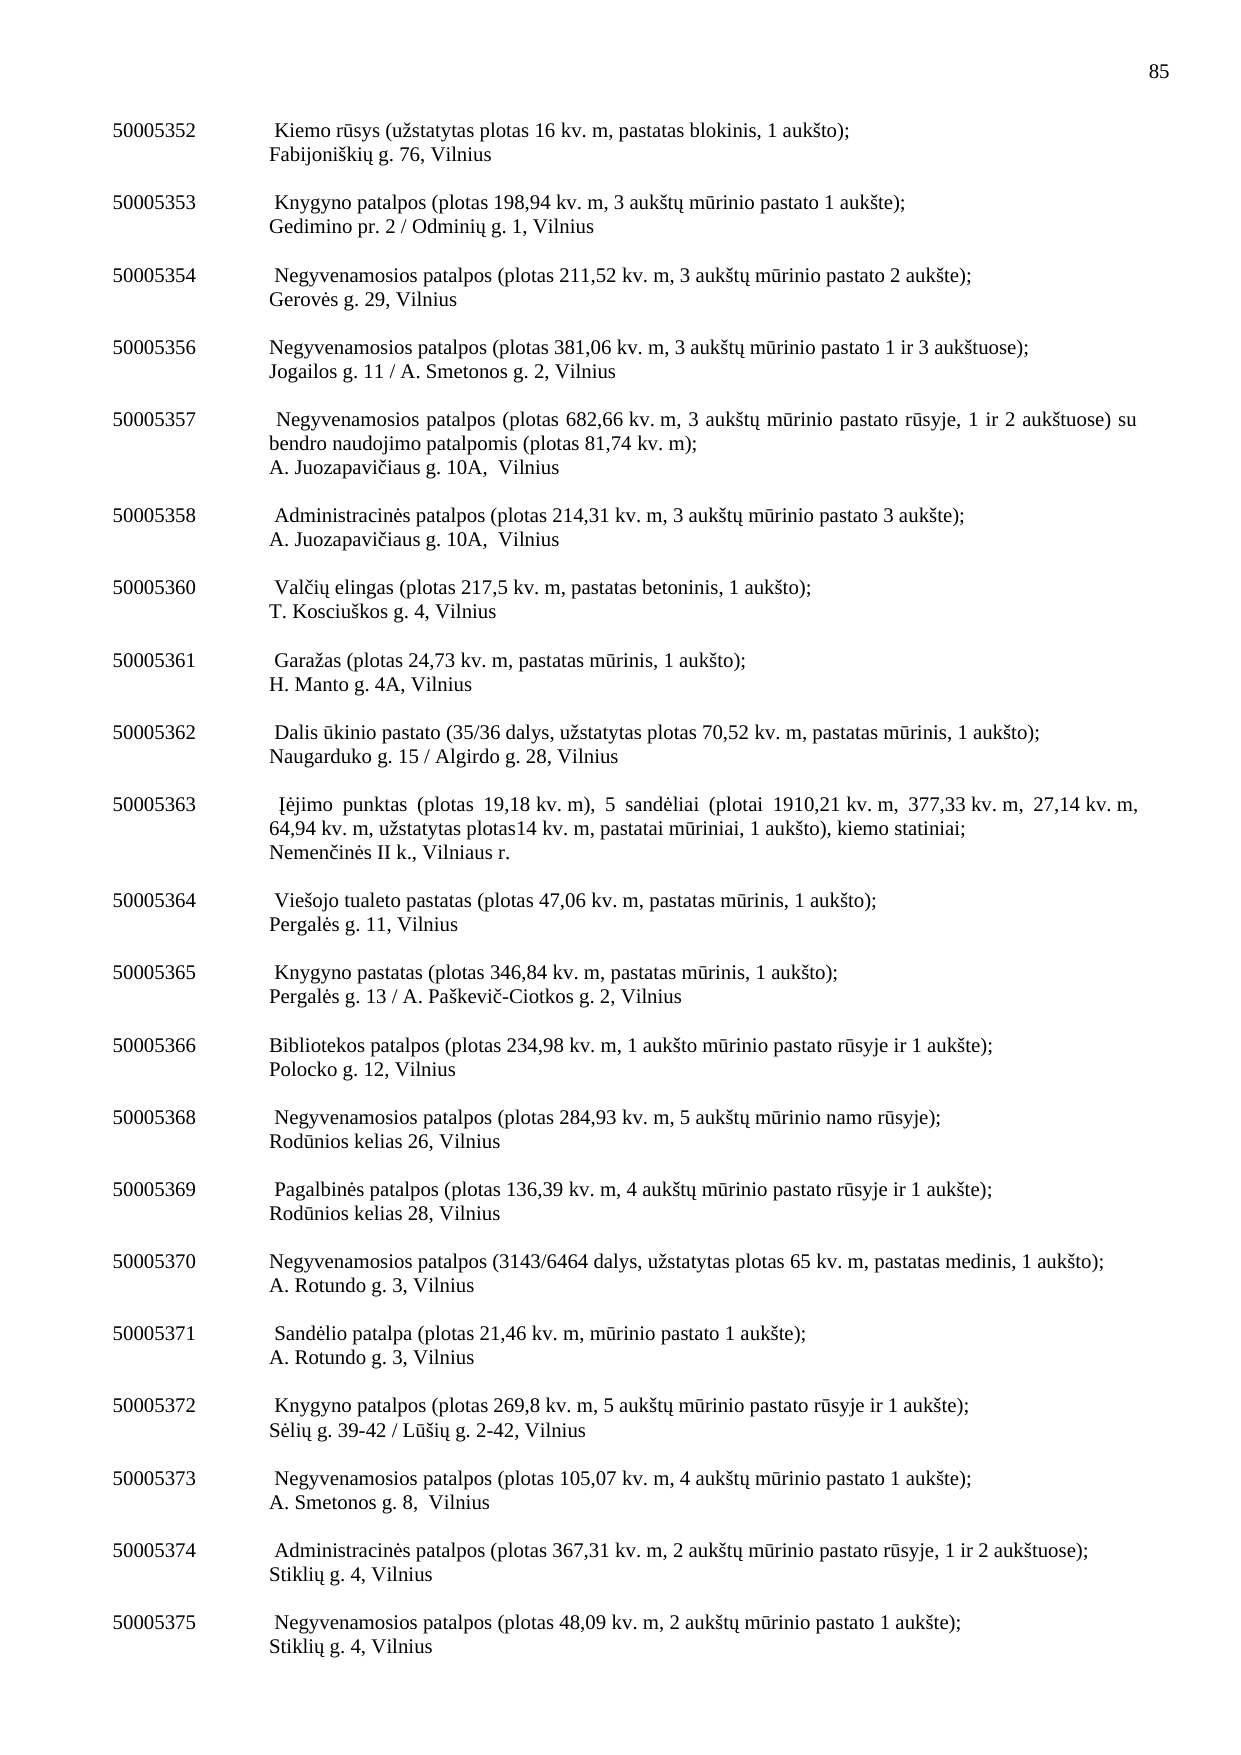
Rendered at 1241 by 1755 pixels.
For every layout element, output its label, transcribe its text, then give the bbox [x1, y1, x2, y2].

table_cell [1149, 792, 1166, 888]
table_cell [1149, 1249, 1166, 1321]
table_cell [1219, 960, 1240, 1032]
table_cell Negyvenamosios patalpos (plotas 211,52 kv. m, 3 aukštų mūrinio pastato 2 aukšte); Gerovės g. 29, Vilnius [240, 263, 1149, 335]
table_cell Knygyno patalpos (plotas 269,8 kv. m, 5 aukštų mūrinio pastato rūsyje ir 1 aukšte); Sėlių g. 39-42 / Lūšių g. 2-42, Vilnius [240, 1394, 1149, 1466]
table_cell [1200, 648, 1208, 720]
table_cell [1149, 1033, 1166, 1105]
table_cell [1208, 1610, 1219, 1682]
table_cell [1208, 1249, 1219, 1321]
table_cell [1149, 1394, 1166, 1466]
table_cell [1208, 792, 1219, 888]
table_cell Negyvenamosios patalpos (plotas 381,06 kv. m, 3 aukštų mūrinio pastato 1 ir 3 aukštuose); Jogailos g. 11 / A. Smetonos g. 2, Vilnius [240, 335, 1149, 407]
table_cell [1200, 960, 1208, 1032]
table_cell 50005368 [101, 1105, 239, 1177]
table_cell [1219, 1394, 1240, 1466]
table_cell [1208, 190, 1219, 262]
table_cell [1219, 1466, 1240, 1538]
table_cell [1166, 720, 1183, 792]
table_cell Negyvenamosios patalpos (3143/6464 dalys, užstatytas plotas 65 kv. m, pastatas medinis, 1 aukšto); A. Rotundo g. 3, Vilnius [240, 1249, 1149, 1321]
table_cell [1183, 1610, 1200, 1682]
table_cell [1183, 1105, 1200, 1177]
table_cell [1149, 190, 1166, 262]
table_cell 50005371 [101, 1321, 239, 1393]
table_cell [1208, 1105, 1219, 1177]
table_cell [1219, 118, 1240, 190]
table_cell [1166, 575, 1183, 647]
table_cell 50005358 [101, 503, 239, 575]
table_cell Knygyno patalpos (plotas 198,94 kv. m, 3 aukštų mūrinio pastato 1 aukšte); Gedimino pr. 2 / Odminių g. 1, Vilnius [240, 190, 1149, 262]
table_cell 50005360 [101, 575, 239, 647]
table_cell [1208, 335, 1219, 407]
table_cell [1208, 1394, 1219, 1466]
table_cell 50005369 [101, 1177, 239, 1249]
table_cell Viešojo tualeto pastatas (plotas 47,06 kv. m, pastatas mūrinis, 1 aukšto); Pergalės g. 11, Vilnius [240, 888, 1149, 960]
table_cell [1166, 1394, 1183, 1466]
table_cell [1200, 1177, 1208, 1249]
table_cell [1149, 503, 1166, 575]
table_cell [1219, 888, 1240, 960]
table_cell [1200, 720, 1208, 792]
table_cell [1200, 1249, 1208, 1321]
table_cell [1166, 1249, 1183, 1321]
table_cell [1166, 407, 1183, 503]
table_cell [1149, 118, 1166, 190]
table_cell Valčių elingas (plotas 217,5 kv. m, pastatas betoninis, 1 aukšto); T. Kosciuškos g. 4, Vilnius [240, 575, 1149, 647]
table_cell [1200, 407, 1208, 503]
table_cell [1200, 1321, 1208, 1393]
table_cell [1208, 575, 1219, 647]
table_cell [1219, 1177, 1240, 1249]
table_cell [1183, 118, 1200, 190]
table_cell [1166, 118, 1183, 190]
table_cell [1183, 1466, 1200, 1538]
table_cell Negyvenamosios patalpos (plotas 48,09 kv. m, 2 aukštų mūrinio pastato 1 aukšte); Stiklių g. 4, Vilnius [240, 1610, 1149, 1682]
table_cell 50005357 [101, 407, 239, 503]
table_cell [1200, 1033, 1208, 1105]
table_cell Knygyno pastatas (plotas 346,84 kv. m, pastatas mūrinis, 1 aukšto); Pergalės g. 13 / A. Paškevič-Ciotkos g. 2, Vilnius [240, 960, 1149, 1032]
table_cell 50005372 [101, 1394, 239, 1466]
table_cell [1208, 960, 1219, 1032]
table_cell [1166, 335, 1183, 407]
table_cell Dalis ūkinio pastato (35/36 dalys, užstatytas plotas 70,52 kv. m, pastatas mūrinis, 1 aukšto); Naugarduko g. 15 / Algirdo g. 28, Vilnius [240, 720, 1149, 792]
table_cell [1166, 1538, 1183, 1610]
table_cell [1208, 407, 1219, 503]
table_cell 50005361 [101, 648, 239, 720]
table_cell 50005374 [101, 1538, 239, 1610]
table_cell [1200, 1610, 1208, 1682]
table_cell [1149, 575, 1166, 647]
table_cell Negyvenamosios patalpos (plotas 682,66 kv. m, 3 aukštų mūrinio pastato rūsyje, 1 ir 2 aukštuose) su bendro naudojimo patalpomis (plotas 81,74 kv. m); A. Juozapavičiaus g. 10A, Vilnius [240, 407, 1149, 503]
table_cell [1183, 1321, 1200, 1393]
table_cell [1208, 1538, 1219, 1610]
table_cell [1166, 648, 1183, 720]
table_cell [1166, 1610, 1183, 1682]
table_cell [1208, 1177, 1219, 1249]
table_cell [1208, 888, 1219, 960]
table_cell [1200, 888, 1208, 960]
table_cell Bibliotekos patalpos (plotas 234,98 kv. m, 1 aukšto mūrinio pastato rūsyje ir 1 aukšte); Polocko g. 12, Vilnius [240, 1033, 1149, 1105]
table_cell [1219, 1105, 1240, 1177]
table_cell Kiemo rūsys (užstatytas plotas 16 kv. m, pastatas blokinis, 1 aukšto); Fabijoniškių g. 76, Vilnius [240, 118, 1149, 190]
table_cell [1183, 335, 1200, 407]
table_cell [1149, 335, 1166, 407]
table_cell [1219, 503, 1240, 575]
table_cell [1183, 1249, 1200, 1321]
table_cell 50005352 [101, 118, 239, 190]
table_cell [1166, 1033, 1183, 1105]
table_cell [1200, 335, 1208, 407]
table_cell [1183, 263, 1200, 335]
table_cell Įėjimo punktas (plotas 19,18 kv. m), 5 sandėliai (plotai 1910,21 kv. m, 377,33 kv. m, 27,14 kv. m, 64,94 kv. m, užstatytas plotas14 kv. m, pastatai mūriniai, 1 aukšto), kiemo statiniai; Nemenčinės II k., Vilniaus r. [240, 792, 1149, 888]
table_cell [1166, 1105, 1183, 1177]
table_cell [1200, 1394, 1208, 1466]
table_cell [1200, 503, 1208, 575]
table_cell [1183, 648, 1200, 720]
table_cell 50005364 [101, 888, 239, 960]
table_cell [1183, 1177, 1200, 1249]
table_cell [1183, 503, 1200, 575]
table_cell [1200, 1105, 1208, 1177]
table_cell Administracinės patalpos (plotas 214,31 kv. m, 3 aukštų mūrinio pastato 3 aukšte); A. Juozapavičiaus g. 10A, Vilnius [240, 503, 1149, 575]
table_cell [1183, 888, 1200, 960]
table_cell 50005366 [101, 1033, 239, 1105]
table_cell 50005353 [101, 190, 239, 262]
table_cell [1183, 1033, 1200, 1105]
table_cell [1149, 1105, 1166, 1177]
table_cell [1219, 720, 1240, 792]
table_cell [1208, 1466, 1219, 1538]
table_cell 50005354 [101, 263, 239, 335]
table_cell [1219, 648, 1240, 720]
table_cell [1149, 407, 1166, 503]
table_cell [1183, 1394, 1200, 1466]
table_cell [1149, 888, 1166, 960]
table_cell [1183, 960, 1200, 1032]
table_cell [1149, 1321, 1166, 1393]
table_cell [1149, 960, 1166, 1032]
table_cell 50005373 [101, 1466, 239, 1538]
table_cell [1166, 263, 1183, 335]
table_cell Pagalbinės patalpos (plotas 136,39 kv. m, 4 aukštų mūrinio pastato rūsyje ir 1 aukšte); Rodūnios kelias 28, Vilnius [240, 1177, 1149, 1249]
table_cell Negyvenamosios patalpos (plotas 105,07 kv. m, 4 aukštų mūrinio pastato 1 aukšte); A. Smetonos g. 8, Vilnius [240, 1466, 1149, 1538]
table_cell [1219, 407, 1240, 503]
table_cell [1166, 503, 1183, 575]
table_cell 50005370 [101, 1249, 239, 1321]
table_cell Garažas (plotas 24,73 kv. m, pastatas mūrinis, 1 aukšto); H. Manto g. 4A, Vilnius [240, 648, 1149, 720]
table_cell 50005356 [101, 335, 239, 407]
table_cell [1219, 1610, 1240, 1682]
table_cell [1183, 407, 1200, 503]
table_cell [1149, 1538, 1166, 1610]
table_cell 50005363 [101, 792, 239, 888]
table_cell [1219, 1321, 1240, 1393]
table_cell Sandėlio patalpa (plotas 21,46 kv. m, mūrinio pastato 1 aukšte); A. Rotundo g. 3, Vilnius [240, 1321, 1149, 1393]
table_cell [1200, 118, 1208, 190]
table_cell [1219, 263, 1240, 335]
table_cell [1200, 792, 1208, 888]
table_cell [1208, 1321, 1219, 1393]
table_cell [1166, 960, 1183, 1032]
table_cell [1166, 888, 1183, 960]
table_cell Negyvenamosios patalpos (plotas 284,93 kv. m, 5 aukštų mūrinio namo rūsyje); Rodūnios kelias 26, Vilnius [240, 1105, 1149, 1177]
table_cell Administracinės patalpos (plotas 367,31 kv. m, 2 aukštų mūrinio pastato rūsyje, 1 ir 2 aukštuose); Stiklių g. 4, Vilnius [240, 1538, 1149, 1610]
table_cell [1200, 1538, 1208, 1610]
table_cell [1183, 575, 1200, 647]
table_cell [1219, 190, 1240, 262]
table_cell [1200, 190, 1208, 262]
table_cell [1208, 720, 1219, 792]
table_cell [1219, 335, 1240, 407]
table_cell [1208, 648, 1219, 720]
table_cell [1149, 1610, 1166, 1682]
table_cell [1149, 1466, 1166, 1538]
table_cell [1183, 792, 1200, 888]
table_cell [1219, 1249, 1240, 1321]
table_cell [1149, 720, 1166, 792]
table_cell [1200, 263, 1208, 335]
table_cell [1219, 1538, 1240, 1610]
table_cell [1149, 263, 1166, 335]
table_cell [1208, 118, 1219, 190]
table_cell [1219, 1033, 1240, 1105]
table_cell [1166, 1177, 1183, 1249]
table_cell [1166, 1321, 1183, 1393]
table_cell 50005365 [101, 960, 239, 1032]
table_cell [1208, 263, 1219, 335]
table_cell [1166, 190, 1183, 262]
table_cell [1166, 792, 1183, 888]
table_cell [1183, 190, 1200, 262]
table_cell [1183, 720, 1200, 792]
table_cell [1208, 503, 1219, 575]
table_cell [1149, 1177, 1166, 1249]
table_cell [1200, 575, 1208, 647]
table_cell [1208, 1033, 1219, 1105]
table_cell [1166, 1466, 1183, 1538]
table_cell [1183, 1538, 1200, 1610]
table_cell 50005362 [101, 720, 239, 792]
table_cell [1149, 648, 1166, 720]
table_cell [1219, 792, 1240, 888]
table_cell [1219, 575, 1240, 647]
table_cell 50005375 [101, 1610, 239, 1682]
table_cell [1200, 1466, 1208, 1538]
